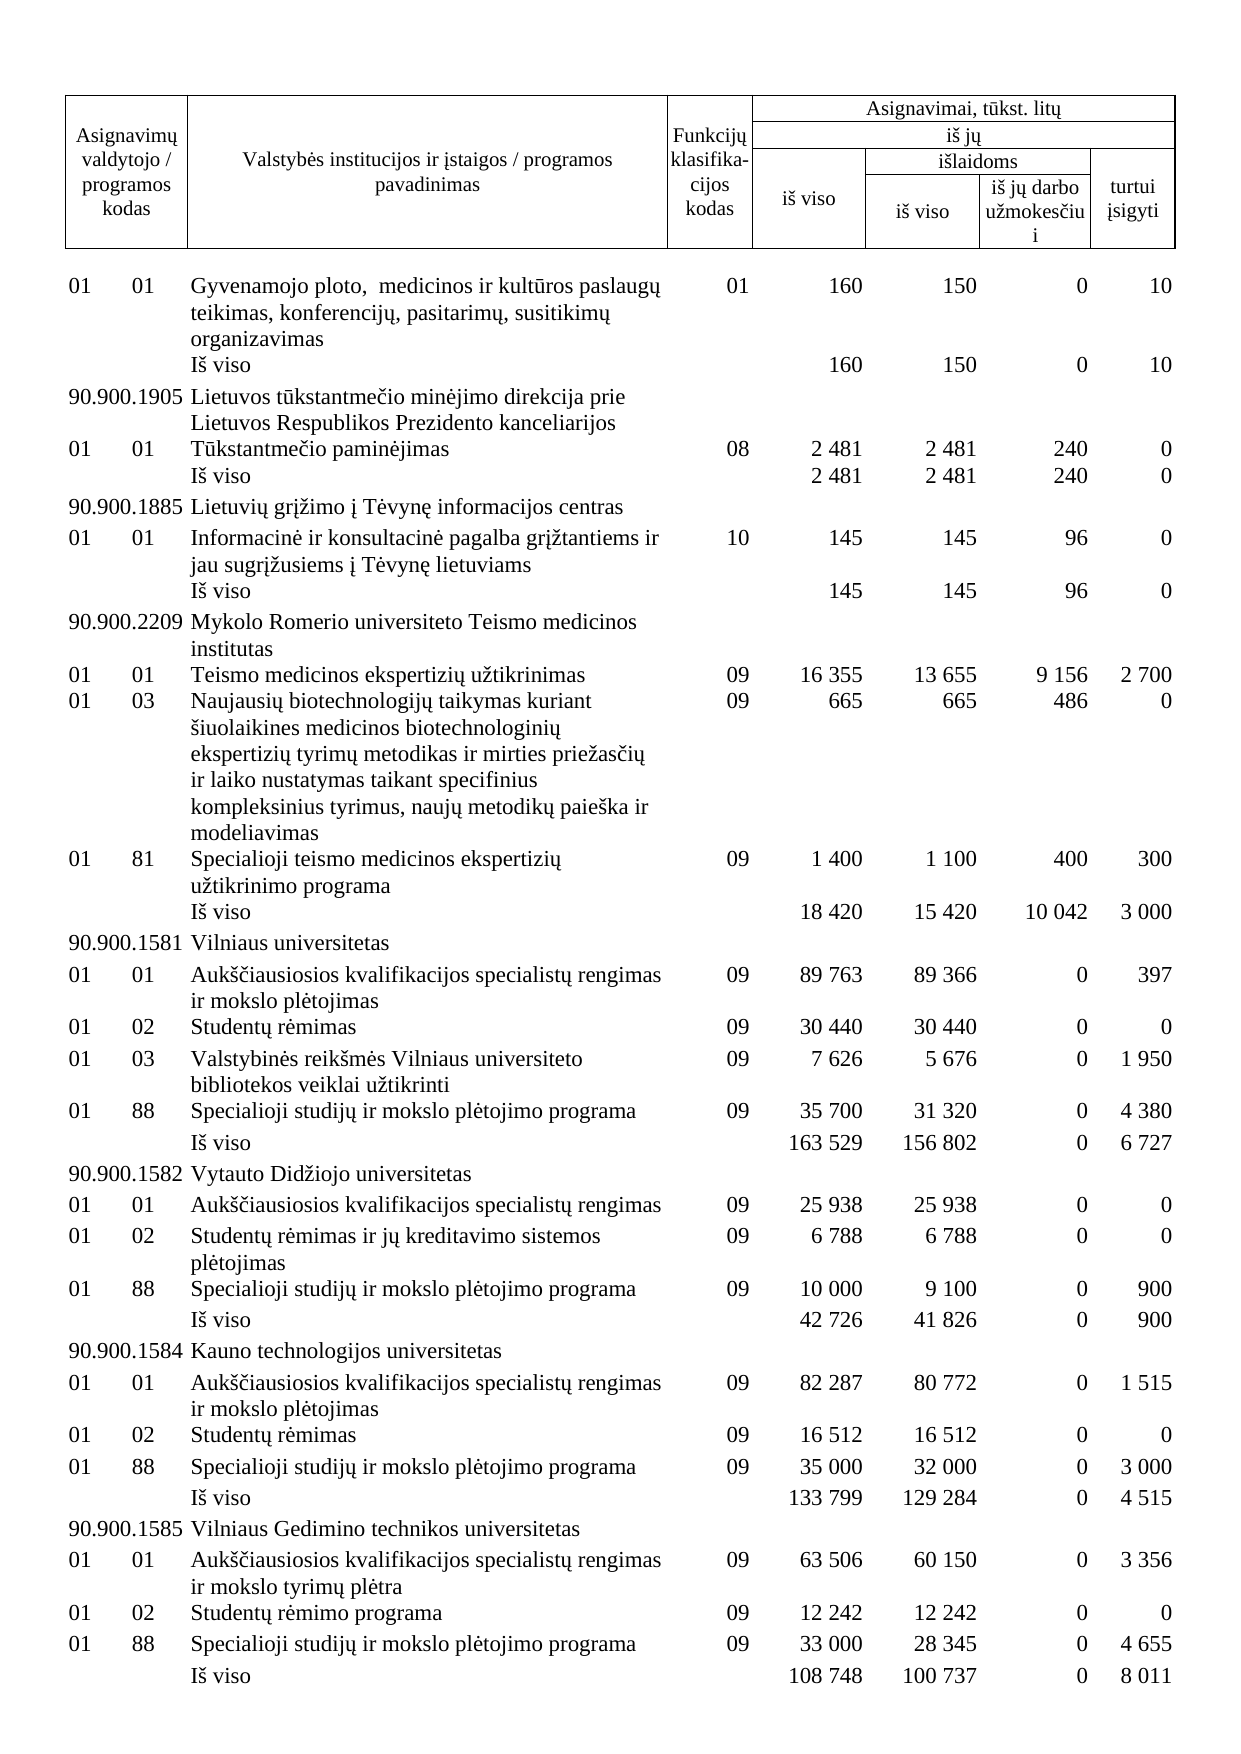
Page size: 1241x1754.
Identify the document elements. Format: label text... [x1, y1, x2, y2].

table_cell turtui įsigyti [1091, 149, 1174, 247]
table_cell 41 826 [865, 1306, 980, 1338]
table_cell 42 726 [752, 1306, 865, 1338]
table_cell 88 [129, 1631, 187, 1662]
table_cell [65, 249, 1175, 272]
table_cell 4 515 [1091, 1484, 1175, 1515]
table_cell Vilniaus universitetas [188, 930, 667, 961]
table_cell 10 042 [980, 898, 1091, 929]
table_cell 96 [980, 577, 1091, 608]
table_cell 01 [65, 1547, 129, 1599]
table_cell 900 [1091, 1306, 1175, 1338]
table_cell 09 [667, 1014, 752, 1045]
table_cell [667, 1338, 752, 1369]
table_cell 09 [667, 1369, 752, 1422]
table_cell 6 788 [752, 1223, 865, 1275]
table_cell [667, 493, 752, 524]
table_cell 10 [1091, 273, 1175, 352]
table_cell 30 440 [752, 1014, 865, 1045]
table_cell 63 506 [752, 1547, 865, 1599]
table_cell Iš viso [188, 1306, 667, 1338]
table_cell 3 000 [1091, 1453, 1175, 1484]
table_cell Aukščiausiosios kvalifikacijos specialistų rengimas ir mokslo plėtojimas [188, 961, 667, 1013]
table_cell [667, 1306, 752, 1338]
table_cell 4 380 [1091, 1098, 1175, 1129]
table_cell 02 [129, 1014, 187, 1045]
table_cell [65, 577, 129, 608]
table_cell Specialioji studijų ir mokslo plėtojimo programa [188, 1631, 667, 1662]
table_cell 665 [752, 688, 865, 846]
table_cell Specialioji studijų ir mokslo plėtojimo programa [188, 1098, 667, 1129]
table_cell [129, 352, 187, 383]
table_cell 32 000 [865, 1453, 980, 1484]
table_cell [667, 1160, 752, 1191]
table_cell 90.900.1905 [65, 383, 187, 436]
table_cell 31 320 [865, 1098, 980, 1129]
table_cell 6 727 [1091, 1129, 1175, 1160]
table_cell Lietuvos tūkstantmečio minėjimo direkcija prie Lietuvos Respublikos Prezidento kanceliarijos [188, 383, 667, 436]
table_cell iš jų [753, 122, 1174, 148]
table_cell [667, 930, 752, 961]
table_cell 0 [1091, 1599, 1175, 1631]
table_cell 160 [752, 352, 865, 383]
table_cell 108 748 [752, 1662, 865, 1693]
table_cell 02 [129, 1223, 187, 1275]
table_cell [865, 1160, 980, 1191]
table_cell Valstybinės reikšmės Vilniaus universiteto bibliotekos veiklai užtikrinti [188, 1045, 667, 1097]
table_cell 1 515 [1091, 1369, 1175, 1422]
table_cell 89 366 [865, 961, 980, 1013]
table_cell Gyvenamojo ploto, medicinos ir kultūros paslaugų teikimas, konferencijų, pasitarimų, susitikimų organizavimas [188, 273, 667, 352]
table_cell 33 000 [752, 1631, 865, 1662]
table_cell [667, 462, 752, 493]
table_cell [667, 1662, 752, 1693]
table_cell 01 [65, 688, 129, 846]
table_cell [667, 383, 752, 436]
table_cell 0 [980, 1662, 1091, 1693]
table_header Funkcijų klasifika-cijos kodas [668, 96, 752, 247]
table_cell [752, 930, 865, 961]
table_cell 0 [1091, 577, 1175, 608]
table_cell 09 [667, 1275, 752, 1306]
table_cell 2 481 [865, 436, 980, 462]
table_cell [667, 898, 752, 929]
table_cell [865, 608, 980, 661]
table_cell [980, 608, 1091, 661]
table_cell 09 [667, 1098, 752, 1129]
table_cell [129, 898, 187, 929]
table_cell 129 284 [865, 1484, 980, 1515]
table_cell Naujausių biotechnologijų taikymas kuriant šiuolaikines medicinos biotechnologinių ekspertizių tyrimų metodikas ir mirties priežasčių ir laiko nustatymas taikant specifinius kompleksinius tyrimus, naujų metodikų paieška ir modeliavimas [188, 688, 667, 846]
table_cell 6 788 [865, 1223, 980, 1275]
table_cell [65, 462, 129, 493]
table_cell 09 [667, 1422, 752, 1453]
table_cell 01 [65, 1014, 129, 1045]
table_cell 90.900.1581 [65, 930, 187, 961]
table_cell Aukščiausiosios kvalifikacijos specialistų rengimas ir mokslo tyrimų plėtra [188, 1547, 667, 1599]
table_cell 4 655 [1091, 1631, 1175, 1662]
table_cell 01 [129, 961, 187, 1013]
table_cell [865, 493, 980, 524]
table_cell 01 [667, 273, 752, 352]
table_cell 0 [980, 273, 1091, 352]
table_cell 145 [865, 524, 980, 577]
table_cell [65, 1484, 129, 1515]
table_cell 90.900.1584 [65, 1338, 187, 1369]
table_cell [129, 1306, 187, 1338]
table_cell 35 000 [752, 1453, 865, 1484]
table_cell 7 626 [752, 1045, 865, 1097]
table_cell 5 676 [865, 1045, 980, 1097]
table_cell Iš viso [188, 577, 667, 608]
table_cell 96 [980, 524, 1091, 577]
table_cell 2 481 [752, 436, 865, 462]
table_cell [752, 1160, 865, 1191]
table_cell 01 [129, 661, 187, 687]
table_cell [1091, 1160, 1175, 1191]
table_cell 01 [65, 1599, 129, 1631]
table_cell 8 011 [1091, 1662, 1175, 1693]
table_cell [865, 1515, 980, 1547]
table_cell 160 [752, 273, 865, 352]
table_cell 03 [129, 688, 187, 846]
table_cell 01 [65, 1223, 129, 1275]
table_cell Iš viso [188, 462, 667, 493]
table_cell 01 [65, 961, 129, 1013]
table_cell 0 [980, 1484, 1091, 1515]
table_cell 10 000 [752, 1275, 865, 1306]
table_cell Iš viso [188, 1484, 667, 1515]
table_cell [980, 1160, 1091, 1191]
table_cell iš viso [753, 149, 865, 247]
table_cell 0 [980, 1275, 1091, 1306]
table_cell 15 420 [865, 898, 980, 929]
table_cell 1 950 [1091, 1045, 1175, 1097]
table_cell 02 [129, 1422, 187, 1453]
table_cell Iš viso [188, 1662, 667, 1693]
table_cell 88 [129, 1098, 187, 1129]
table_cell Vytauto Didžiojo universitetas [188, 1160, 667, 1191]
table_cell 900 [1091, 1275, 1175, 1306]
table_cell 397 [1091, 961, 1175, 1013]
table_cell išlaidoms [866, 149, 1090, 174]
table_cell 28 345 [865, 1631, 980, 1662]
table_cell 35 700 [752, 1098, 865, 1129]
table_cell 09 [667, 1599, 752, 1631]
table_cell [865, 930, 980, 961]
table_cell 0 [980, 352, 1091, 383]
table_cell 145 [752, 524, 865, 577]
table_cell 01 [65, 846, 129, 898]
table_cell 01 [65, 1045, 129, 1097]
table_cell 01 [65, 661, 129, 687]
table_cell 0 [1091, 436, 1175, 462]
table_cell 0 [980, 1098, 1091, 1129]
table_cell 0 [980, 1453, 1091, 1484]
table_cell [1091, 1515, 1175, 1547]
table_cell Specialioji studijų ir mokslo plėtojimo programa [188, 1453, 667, 1484]
table_cell Iš viso [188, 1129, 667, 1160]
table_cell 01 [65, 1275, 129, 1306]
table_cell 0 [1091, 524, 1175, 577]
table_cell [1091, 608, 1175, 661]
table_cell Lietuvių grįžimo į Tėvynę informacijos centras [188, 493, 667, 524]
table_cell [865, 383, 980, 436]
table_cell 9 156 [980, 661, 1091, 687]
table_cell 82 287 [752, 1369, 865, 1422]
table_cell 0 [1091, 1422, 1175, 1453]
table_cell [980, 493, 1091, 524]
table_header Asignavimai, tūkst. litų [753, 96, 1174, 121]
table_cell Iš viso [188, 898, 667, 929]
table_cell [65, 1306, 129, 1338]
table_cell 0 [980, 1422, 1091, 1453]
table_cell Specialioji teismo medicinos ekspertizių užtikrinimo programa [188, 846, 667, 898]
table_cell 01 [65, 273, 129, 352]
table_cell 90.900.1885 [65, 493, 187, 524]
table_cell 16 512 [752, 1422, 865, 1453]
table_cell [1091, 1338, 1175, 1369]
table_cell [980, 1338, 1091, 1369]
table_cell 400 [980, 846, 1091, 898]
table_cell 02 [129, 1599, 187, 1631]
table_cell 12 242 [865, 1599, 980, 1631]
table_cell 01 [65, 1422, 129, 1453]
table_cell 2 481 [865, 462, 980, 493]
table_cell 01 [65, 1098, 129, 1129]
table_cell [752, 1515, 865, 1547]
table_cell [667, 1484, 752, 1515]
table_cell 3 356 [1091, 1547, 1175, 1599]
table_cell 9 100 [865, 1275, 980, 1306]
table_cell 09 [667, 688, 752, 846]
table_cell 0 [980, 1631, 1091, 1662]
table_cell [667, 352, 752, 383]
table_cell 0 [980, 1014, 1091, 1045]
table_cell [752, 1338, 865, 1369]
table_cell [65, 352, 129, 383]
table_cell 0 [1091, 1014, 1175, 1045]
table_cell 0 [1091, 688, 1175, 846]
table_cell 30 440 [865, 1014, 980, 1045]
table_header Asignavimų valdytojo / programos kodas [66, 96, 187, 247]
table_cell 3 000 [1091, 898, 1175, 929]
table_cell 01 [129, 273, 187, 352]
table_cell 0 [1091, 1191, 1175, 1222]
table_cell [980, 930, 1091, 961]
table_cell 90.900.1582 [65, 1160, 187, 1191]
table_cell 90.900.1585 [65, 1515, 187, 1547]
table_cell 0 [980, 961, 1091, 1013]
table_cell 03 [129, 1045, 187, 1097]
table_cell 133 799 [752, 1484, 865, 1515]
table_cell 01 [129, 1369, 187, 1422]
table_cell 09 [667, 846, 752, 898]
table_cell 100 737 [865, 1662, 980, 1693]
table_cell 163 529 [752, 1129, 865, 1160]
table_cell 89 763 [752, 961, 865, 1013]
table_cell 01 [129, 1547, 187, 1599]
table_cell Studentų rėmimo programa [188, 1599, 667, 1631]
table_cell [65, 1662, 129, 1693]
table_cell 18 420 [752, 898, 865, 929]
table_cell Studentų rėmimas [188, 1422, 667, 1453]
table_cell [865, 1338, 980, 1369]
table_cell [129, 462, 187, 493]
table_cell 10 [1091, 352, 1175, 383]
table_cell Specialioji studijų ir mokslo plėtojimo programa [188, 1275, 667, 1306]
table_cell 09 [667, 1453, 752, 1484]
table_cell 16 355 [752, 661, 865, 687]
table_cell 09 [667, 1223, 752, 1275]
table_cell [129, 1662, 187, 1693]
table_cell 0 [980, 1191, 1091, 1222]
table_cell 60 150 [865, 1547, 980, 1599]
table_cell 156 802 [865, 1129, 980, 1160]
table_cell [667, 608, 752, 661]
table_cell [129, 1129, 187, 1160]
table_cell Aukščiausiosios kvalifikacijos specialistų rengimas ir mokslo plėtojimas [188, 1369, 667, 1422]
table_cell 01 [65, 1191, 129, 1222]
table_header Valstybės institucijos ir įstaigos / programos pavadinimas [188, 96, 667, 247]
table_cell 01 [65, 1369, 129, 1422]
table_cell [980, 383, 1091, 436]
table_cell 0 [980, 1129, 1091, 1160]
table_cell 486 [980, 688, 1091, 846]
table_cell 2 700 [1091, 661, 1175, 687]
table_cell 09 [667, 1631, 752, 1662]
table_cell 80 772 [865, 1369, 980, 1422]
table_cell 2 481 [752, 462, 865, 493]
table_cell 1 400 [752, 846, 865, 898]
table_cell [667, 577, 752, 608]
table_cell [65, 898, 129, 929]
table_cell 150 [865, 273, 980, 352]
table_cell [1091, 383, 1175, 436]
table_cell [1091, 930, 1175, 961]
table_cell 01 [65, 1631, 129, 1662]
table_cell 81 [129, 846, 187, 898]
table_cell iš viso [866, 175, 979, 247]
table_cell Tūkstantmečio paminėjimas [188, 436, 667, 462]
table_cell Studentų rėmimas [188, 1014, 667, 1045]
table_cell 0 [1091, 1223, 1175, 1275]
table_cell [752, 493, 865, 524]
table_cell Mykolo Romerio universiteto Teismo medicinos institutas [188, 608, 667, 661]
table_cell 09 [667, 1547, 752, 1599]
table_cell 0 [980, 1306, 1091, 1338]
table_cell 240 [980, 462, 1091, 493]
table_cell Studentų rėmimas ir jų kreditavimo sistemos plėtojimas [188, 1223, 667, 1275]
table_cell 0 [980, 1223, 1091, 1275]
table_cell Informacinė ir konsultacinė pagalba grįžtantiems ir jau sugrįžusiems į Tėvynę lietuviams [188, 524, 667, 577]
table_cell [667, 1515, 752, 1547]
table_cell 01 [65, 524, 129, 577]
table_cell [752, 608, 865, 661]
table_cell Iš viso [188, 352, 667, 383]
table_cell 88 [129, 1275, 187, 1306]
table_cell 13 655 [865, 661, 980, 687]
table_cell [65, 1129, 129, 1160]
table_cell [752, 383, 865, 436]
table_cell [129, 1484, 187, 1515]
table_cell 09 [667, 1045, 752, 1097]
table_cell 150 [865, 352, 980, 383]
table_cell 90.900.2209 [65, 608, 187, 661]
table_cell 665 [865, 688, 980, 846]
table_cell 88 [129, 1453, 187, 1484]
table_cell 0 [1091, 462, 1175, 493]
table_cell 01 [65, 1453, 129, 1484]
table_cell [667, 1129, 752, 1160]
table_cell Teismo medicinos ekspertizių užtikrinimas [188, 661, 667, 687]
table_cell 0 [980, 1369, 1091, 1422]
table_cell 240 [980, 436, 1091, 462]
table_cell 145 [865, 577, 980, 608]
table_cell 1 100 [865, 846, 980, 898]
table_cell [129, 577, 187, 608]
table_cell 25 938 [752, 1191, 865, 1222]
table_cell 0 [980, 1547, 1091, 1599]
table_cell [980, 1515, 1091, 1547]
table_cell [1091, 493, 1175, 524]
table_cell 25 938 [865, 1191, 980, 1222]
table_cell 01 [65, 436, 129, 462]
table_cell 16 512 [865, 1422, 980, 1453]
table_cell 09 [667, 961, 752, 1013]
table_cell Kauno technologijos universitetas [188, 1338, 667, 1369]
table_cell 08 [667, 436, 752, 462]
table_cell 01 [129, 1191, 187, 1222]
table_cell 12 242 [752, 1599, 865, 1631]
table_cell 09 [667, 1191, 752, 1222]
table_cell Aukščiausiosios kvalifikacijos specialistų rengimas [188, 1191, 667, 1222]
table_cell 10 [667, 524, 752, 577]
table_cell 09 [667, 661, 752, 687]
table_cell Vilniaus Gedimino technikos universitetas [188, 1515, 667, 1547]
table_cell iš jų darbo užmokesčiui [980, 175, 1090, 247]
table_cell 145 [752, 577, 865, 608]
table_cell 01 [129, 436, 187, 462]
table_cell 0 [980, 1599, 1091, 1631]
table_cell 01 [129, 524, 187, 577]
table_cell 300 [1091, 846, 1175, 898]
table_cell 0 [980, 1045, 1091, 1097]
